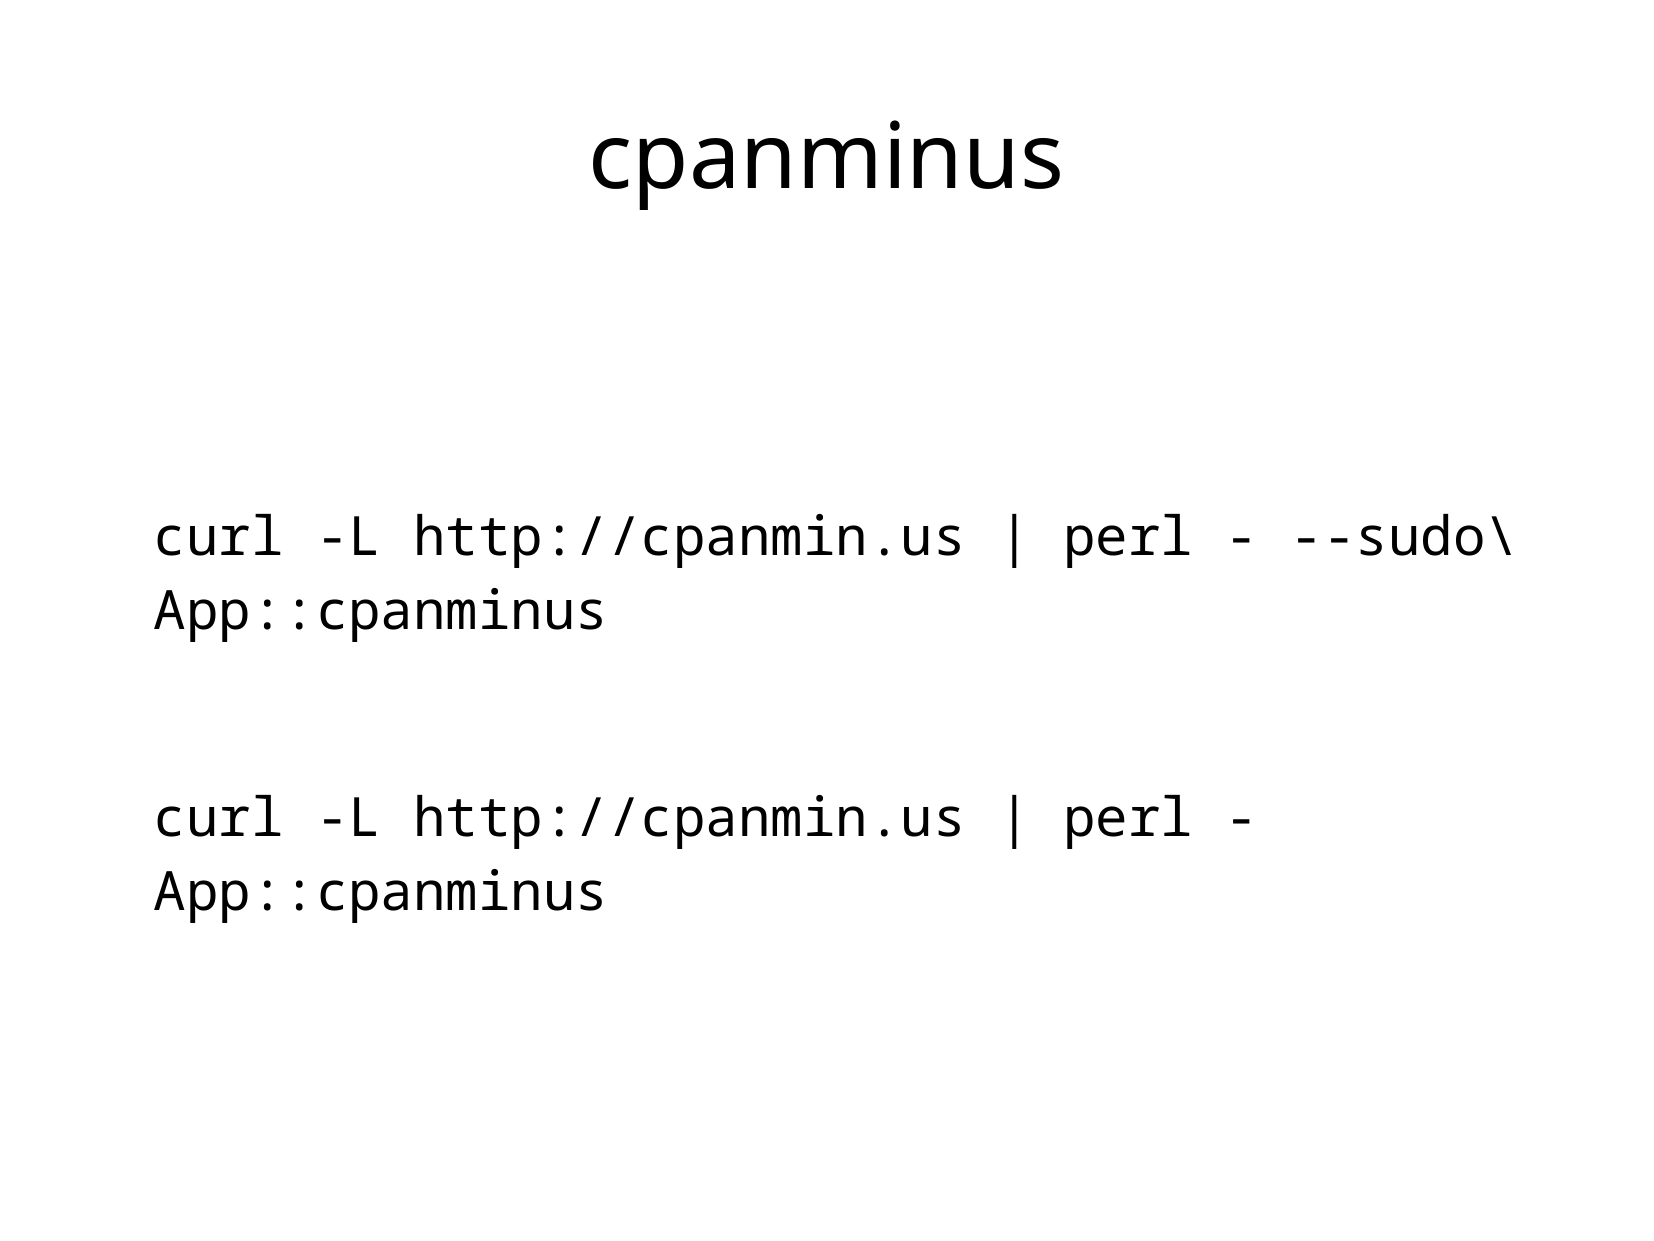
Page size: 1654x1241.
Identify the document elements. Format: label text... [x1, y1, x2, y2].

list curl -L http://cpanmin.us | perl - --sudo\ App::cpanminus curl -L http://cpanmin.us | perl - App::cpanminus [82, 290, 1571, 1109]
title cpanminus [82, 49, 1571, 257]
